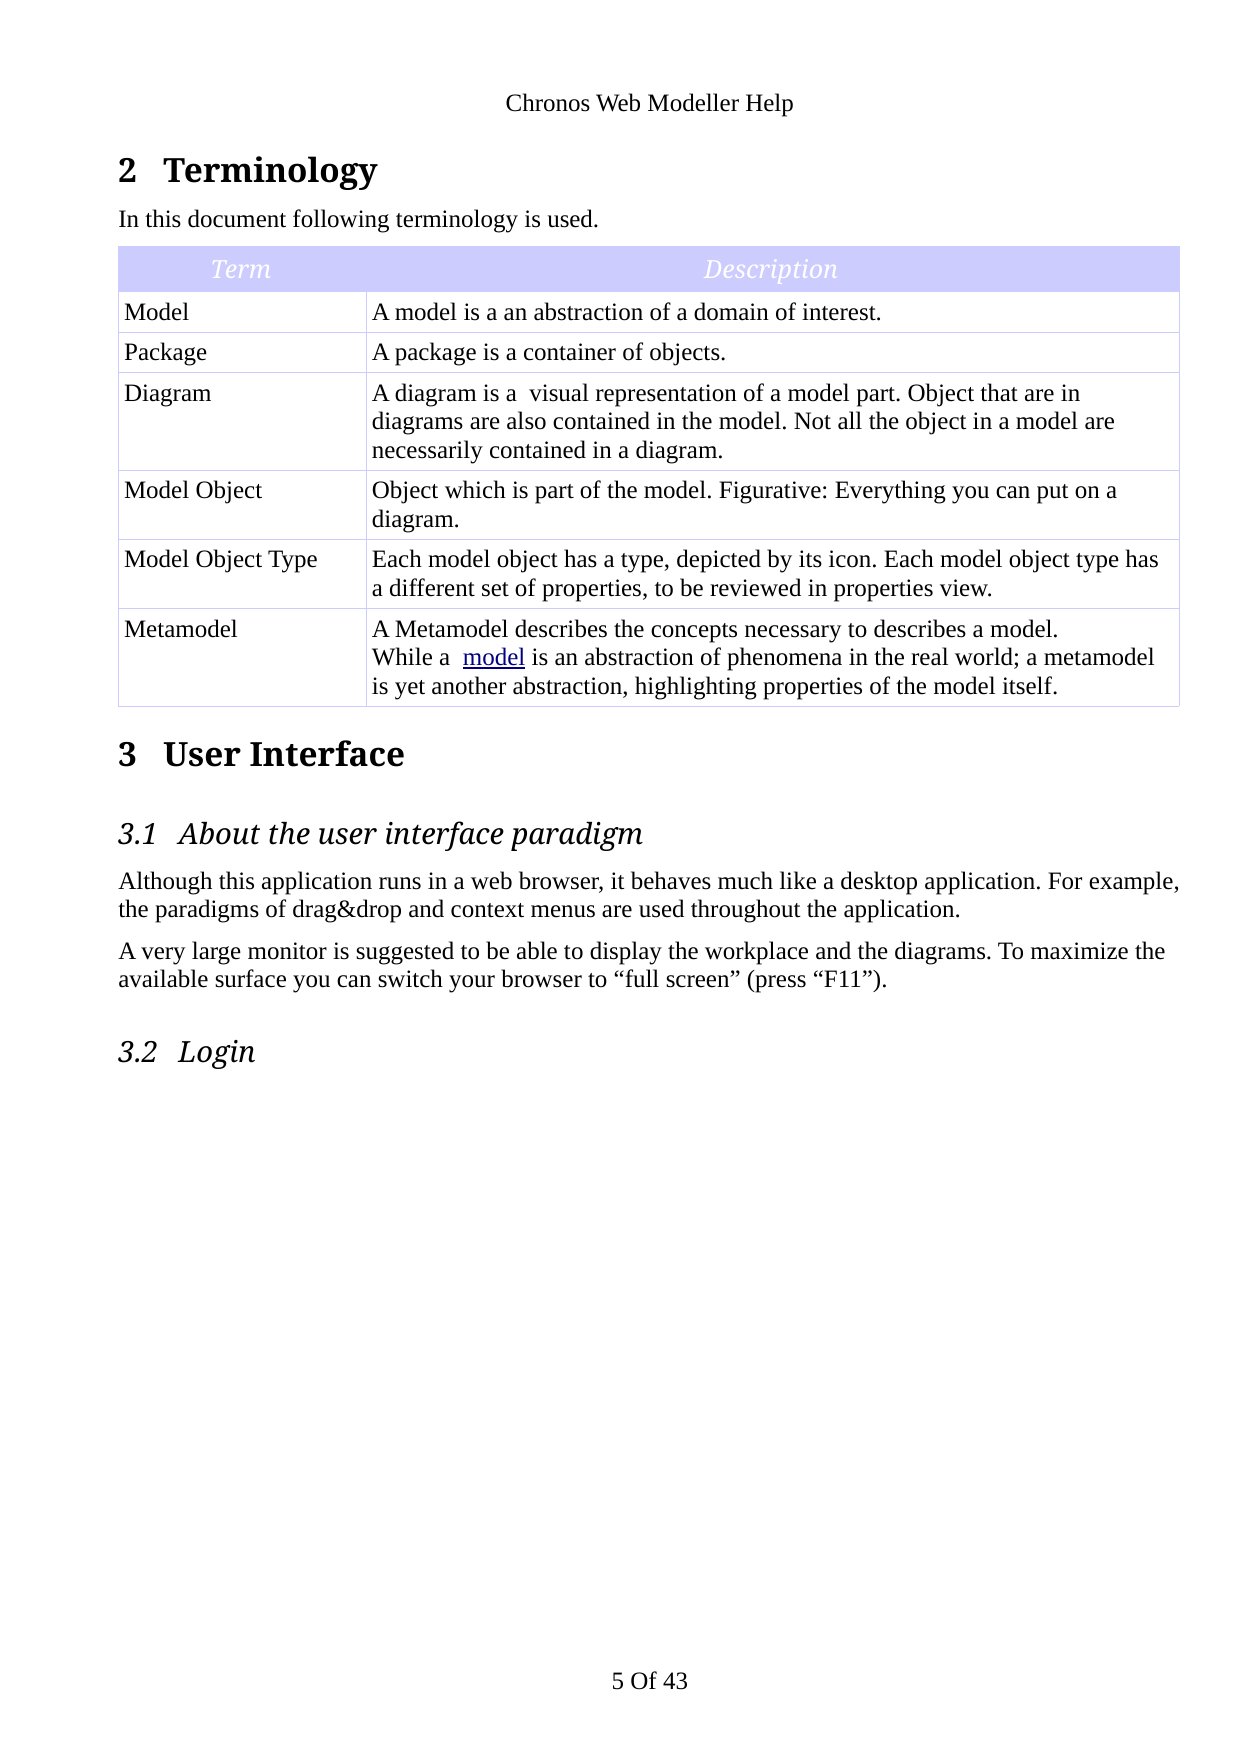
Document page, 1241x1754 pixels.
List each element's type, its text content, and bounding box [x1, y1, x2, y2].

subtitle Login [118, 1031, 1181, 1071]
table_cell Object which is part of the model. Figurative: Everything you can put on a diagram. [367, 471, 1179, 539]
table_cell Model [119, 292, 366, 332]
table_cell Each model object has a type, depicted by its icon. Each model object type has a different set of properties, to be reviewed in properties view. [367, 540, 1179, 608]
text A very large monitor is suggested to be able to display the workplace and the diagrams. To maximize the available surface you can switch your browser to “full screen” (press “F11”). [118, 936, 1181, 993]
text Although this application runs in a web browser, it behaves much like a desktop application. For example, the paradigms of drag&drop and context menus are used throughout the application. [118, 866, 1181, 923]
text In this document following terminology is used. [118, 204, 1181, 233]
table_cell Package [119, 333, 366, 372]
table_cell A Metamodel describes the concepts necessary to describes a model. While a model is an abstraction of phenomena in the real world; a metamodel is yet another abstraction, highlighting properties of the model itself. [367, 609, 1179, 706]
subtitle About the user interface paradigm [118, 814, 1181, 853]
table_cell Metamodel [119, 609, 366, 706]
table_cell Model Object [119, 471, 366, 539]
table_cell A package is a container of objects. [367, 333, 1179, 372]
table_cell A model is a an abstraction of a domain of interest. [367, 292, 1179, 332]
subtitle User Interface [118, 731, 1181, 776]
table_cell A diagram is a visual representation of a model part. Object that are in diagrams are also contained in the model. Not all the object in a model are necessarily contained in a diagram. [367, 373, 1179, 470]
subtitle Terminology [118, 146, 1181, 192]
table_header Description [367, 247, 1179, 291]
table_header Term [119, 247, 366, 291]
table_cell Model Object Type [119, 540, 366, 608]
table_cell Diagram [119, 373, 366, 470]
